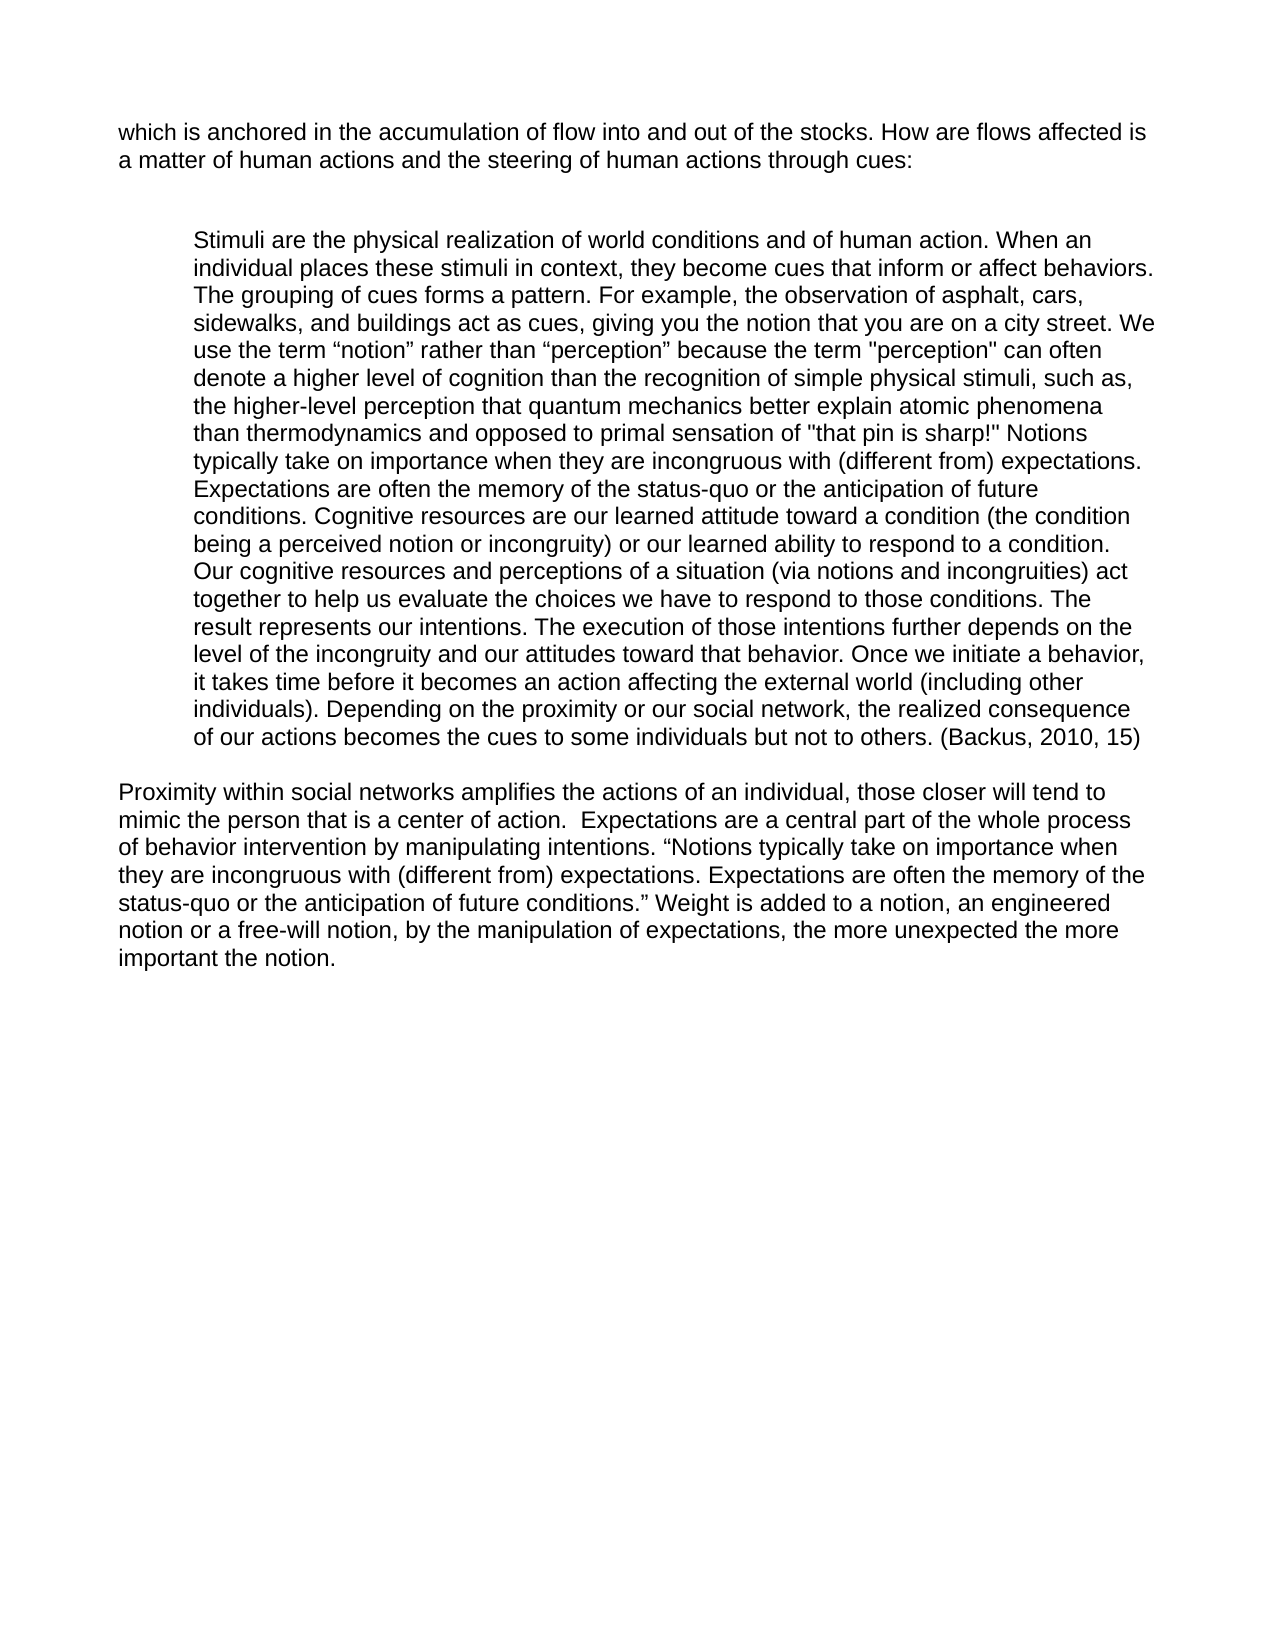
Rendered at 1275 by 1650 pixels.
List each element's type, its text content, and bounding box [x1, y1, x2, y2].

text Stimuli are the physical realization of world conditions and of human action. When an individual places these stimuli in context, they become cues that inform or affect behaviors. The grouping of cues forms a pattern. For example, the observation of asphalt, cars, sidewalks, and buildings act as cues, giving you the notion that you are on a city street. We use the term “notion” rather than “perception” because the term "perception" can often denote a higher level of cognition than the recognition of simple physical stimuli, such as, the higher-level perception that quantum mechanics better explain atomic phenomena than thermodynamics and opposed to primal sensation of "that pin is sharp!" Notions typically take on importance when they are incongruous with (different from) expectations. Expectations are often the memory of the status-quo or the anticipation of future conditions. Cognitive resources are our learned attitude toward a condition (the condition being a perceived notion or incongruity) or our learned ability to respond to a condition. Our cognitive resources and perceptions of a situation (via notions and incongruities) act together to help us evaluate the choices we have to respond to those conditions. The result represents our intentions. The execution of those intentions further depends on the level of the incongruity and our attitudes toward that behavior. Once we initiate a behavior, it takes time before it becomes an action affecting the external world (including other individuals). Depending on the proximity or our social network, the realized consequence of our actions becomes the cues to some individuals but not to others. (Backus, 2010, 15) [193, 226, 1157, 751]
text which is anchored in the accumulation of flow into and out of the stocks. How are flows affected is a matter of human actions and the steering of human actions through cues: [118, 118, 1157, 173]
text Proximity within social networks amplifies the actions of an individual, those closer will tend to mimic the person that is a center of action. Expectations are a central part of the whole process of behavior intervention by manipulating intentions. “Notions typically take on importance when they are incongruous with (different from) expectations. Expectations are often the memory of the status-quo or the anticipation of future conditions.” Weight is added to a notion, an engineered notion or a free-will notion, by the manipulation of expectations, the more unexpected the more important the notion. [118, 778, 1157, 971]
